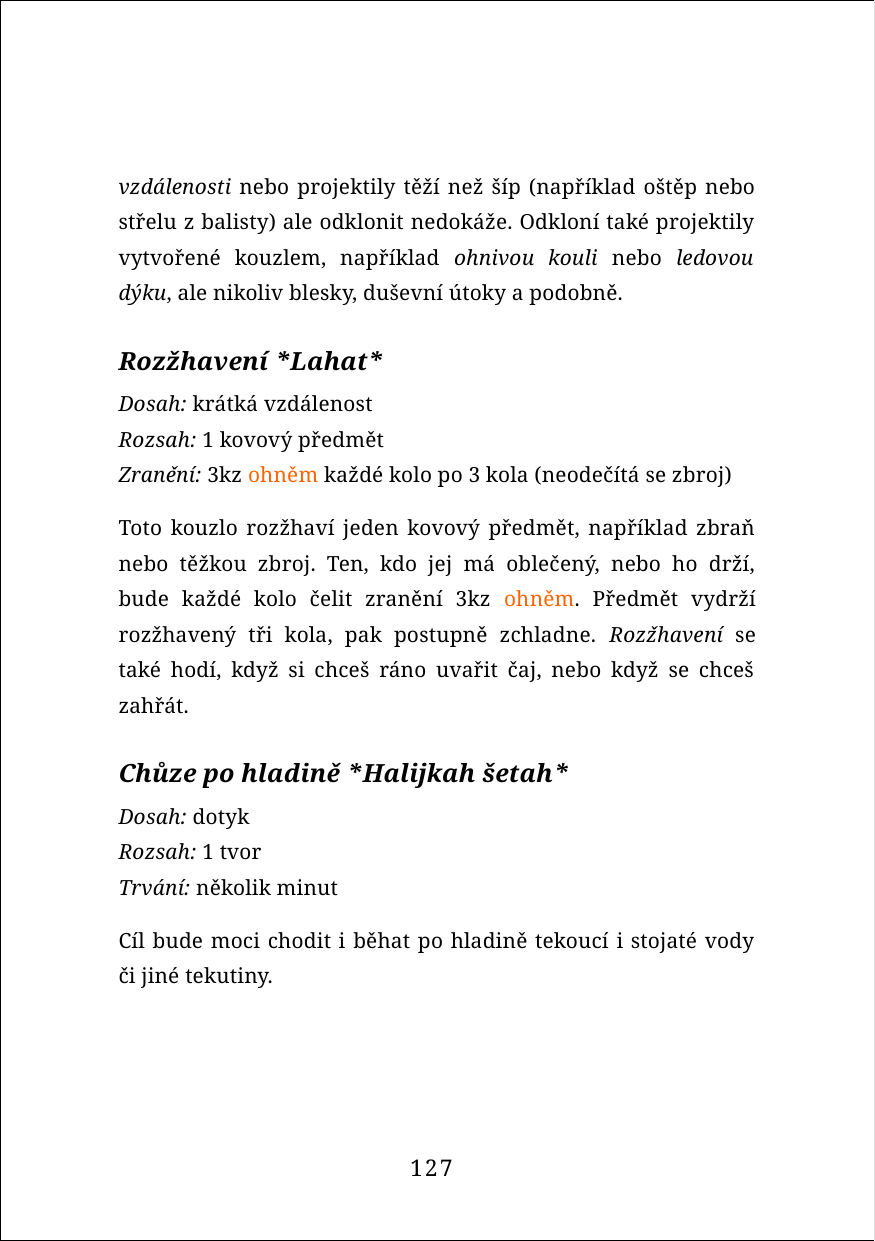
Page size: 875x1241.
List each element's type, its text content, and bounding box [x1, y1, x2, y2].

text Dosah: dotyk Rozsah: 1 tvor Trvání: několik minut [118, 802, 756, 901]
text Cíl bude moci chodit i běhat po hladině tekoucí i stojaté vody či jiné tekutiny. [118, 926, 756, 990]
text vzdálenosti nebo projektily těží než šíp (například oštěp nebo střelu z balisty) ale odklonit nedokáže. Odkloní také projektily vytvořené kouzlem, například ohnivou kouli nebo ledovou dýku, ale nikoliv blesky, duševní útoky a podobně. [118, 172, 756, 307]
subtitle Rozžhavení *Lahat* [118, 343, 756, 377]
text Toto kouzlo rozžhaví jeden kovový předmět, například zbraň nebo těžkou zbroj. Ten, kdo jej má oblečený, nebo ho drží, bude každé kolo čelit zranění 3kz ohněm. Předmět vydrží rozžhavený tři kola, pak postupně zchladne. Rozžhavení se také hodí, když si chceš ráno uvařit čaj, nebo když se chceš zahřát. [118, 513, 756, 719]
subtitle Chůze po hladině *Halijkah šetah* [118, 756, 756, 790]
text Dosah: krátká vzdálenost Rozsah: 1 kovový předmět Zranění: 3kz ohněm každé kolo po 3 kola (neodečítá se zbroj) [118, 389, 756, 489]
